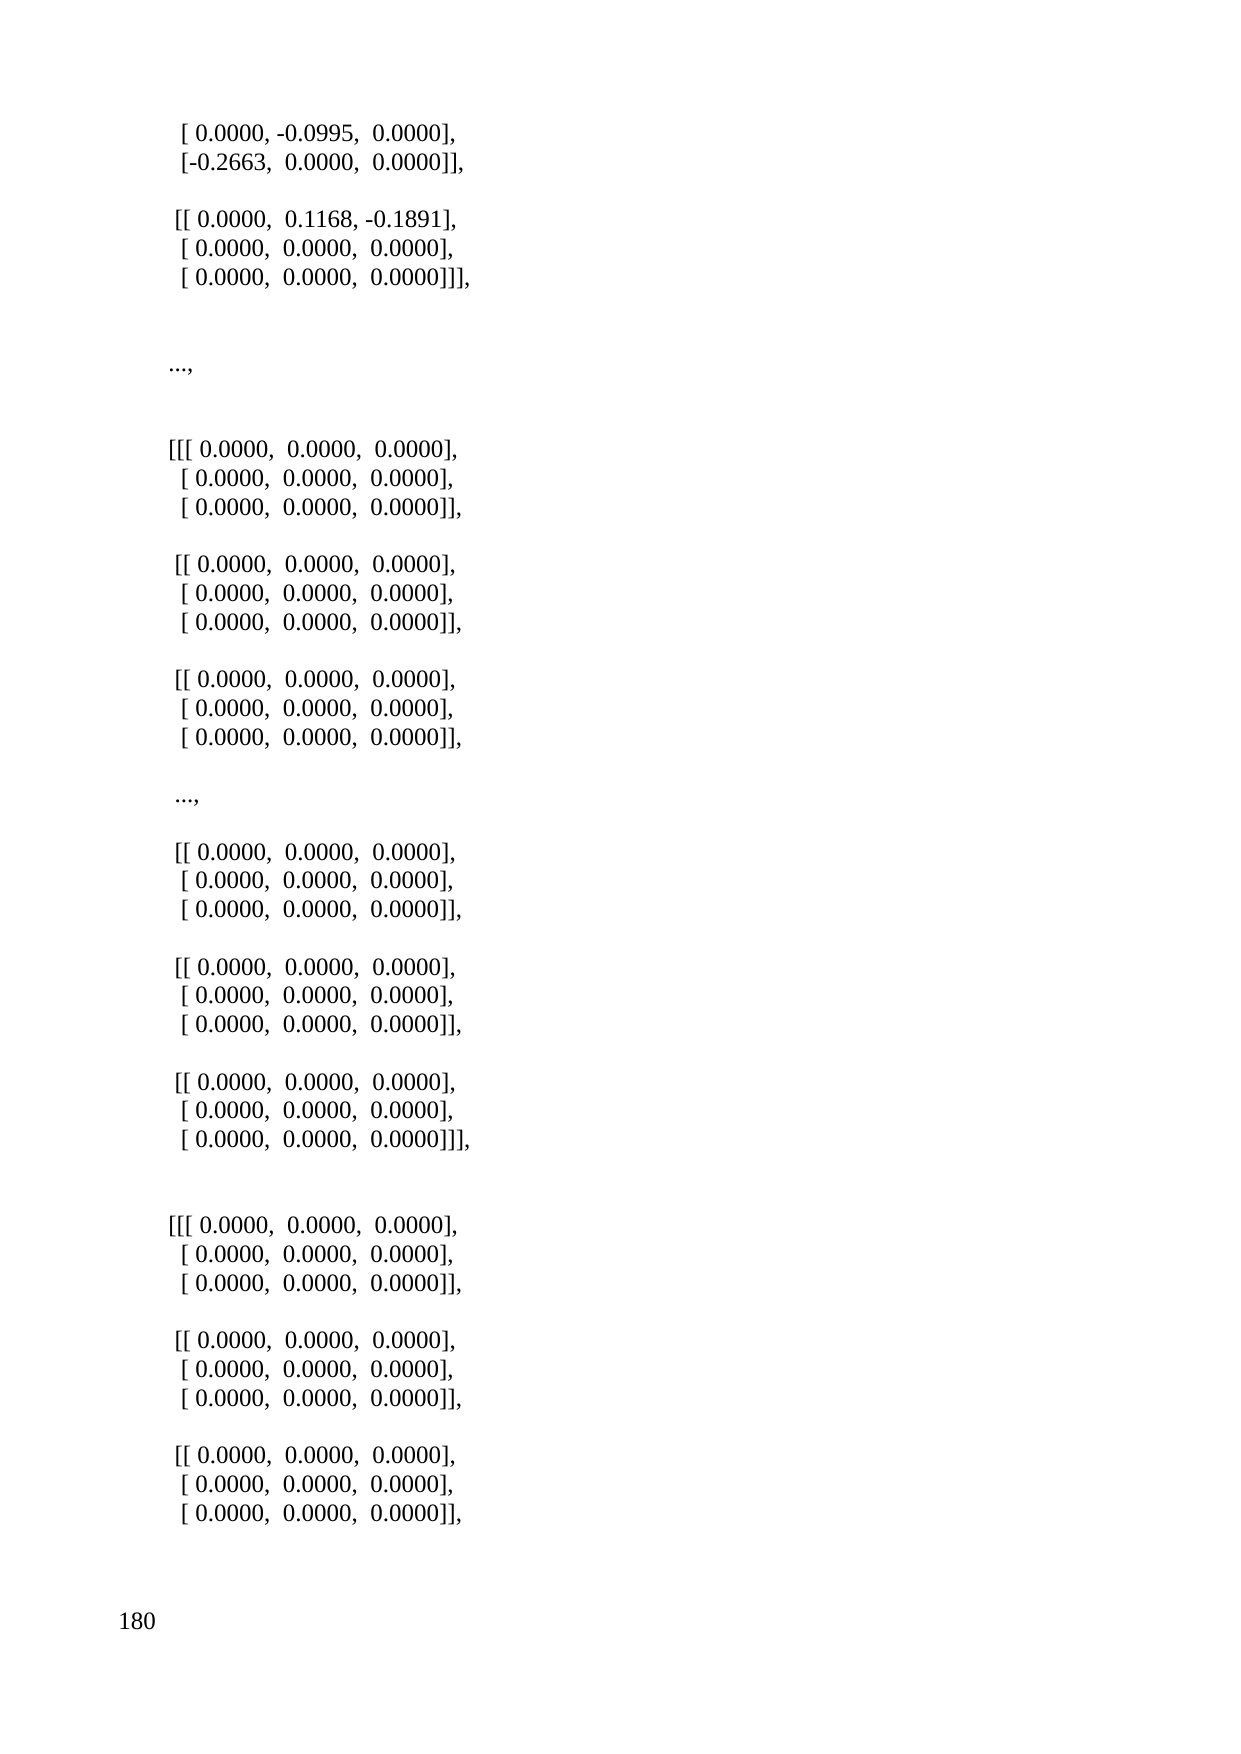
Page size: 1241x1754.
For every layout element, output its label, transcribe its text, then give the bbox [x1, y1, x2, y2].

text [[ 0.0000, 0.0000, 0.0000], [118, 549, 1122, 578]
text [ 0.0000, 0.0000, 0.0000], [118, 693, 1122, 722]
text [[[ 0.0000, 0.0000, 0.0000], [118, 434, 1122, 463]
text [ 0.0000, 0.0000, 0.0000], [118, 1239, 1122, 1268]
text [[ 0.0000, 0.1168, -0.1891], [118, 204, 1122, 233]
text [[ 0.0000, 0.0000, 0.0000], [118, 1067, 1122, 1096]
text [ 0.0000, 0.0000, 0.0000]], [118, 607, 1122, 636]
text [ 0.0000, -0.0995, 0.0000], [118, 118, 1122, 147]
text [ 0.0000, 0.0000, 0.0000]], [118, 492, 1122, 521]
text [ 0.0000, 0.0000, 0.0000]], [118, 1383, 1122, 1412]
text [[ 0.0000, 0.0000, 0.0000], [118, 664, 1122, 693]
text [[ 0.0000, 0.0000, 0.0000], [118, 952, 1122, 981]
text [-0.2663, 0.0000, 0.0000]], [118, 147, 1122, 176]
text [ 0.0000, 0.0000, 0.0000]], [118, 1498, 1122, 1527]
text ..., [118, 348, 1122, 377]
text [[ 0.0000, 0.0000, 0.0000], [118, 837, 1122, 866]
text [[[ 0.0000, 0.0000, 0.0000], [118, 1211, 1122, 1239]
text [[ 0.0000, 0.0000, 0.0000], [118, 1441, 1122, 1469]
text [ 0.0000, 0.0000, 0.0000]], [118, 894, 1122, 923]
text ..., [118, 779, 1122, 808]
text [ 0.0000, 0.0000, 0.0000]]], [118, 262, 1122, 291]
text [ 0.0000, 0.0000, 0.0000]], [118, 722, 1122, 751]
text [ 0.0000, 0.0000, 0.0000], [118, 1469, 1122, 1498]
text [[ 0.0000, 0.0000, 0.0000], [118, 1326, 1122, 1354]
text [ 0.0000, 0.0000, 0.0000], [118, 578, 1122, 607]
text [ 0.0000, 0.0000, 0.0000], [118, 233, 1122, 262]
text [ 0.0000, 0.0000, 0.0000]], [118, 1009, 1122, 1038]
text [ 0.0000, 0.0000, 0.0000], [118, 1354, 1122, 1383]
text [ 0.0000, 0.0000, 0.0000], [118, 981, 1122, 1009]
text [ 0.0000, 0.0000, 0.0000], [118, 463, 1122, 492]
text [ 0.0000, 0.0000, 0.0000], [118, 866, 1122, 894]
text [ 0.0000, 0.0000, 0.0000]]], [118, 1124, 1122, 1153]
text [ 0.0000, 0.0000, 0.0000], [118, 1096, 1122, 1124]
text [ 0.0000, 0.0000, 0.0000]], [118, 1268, 1122, 1297]
